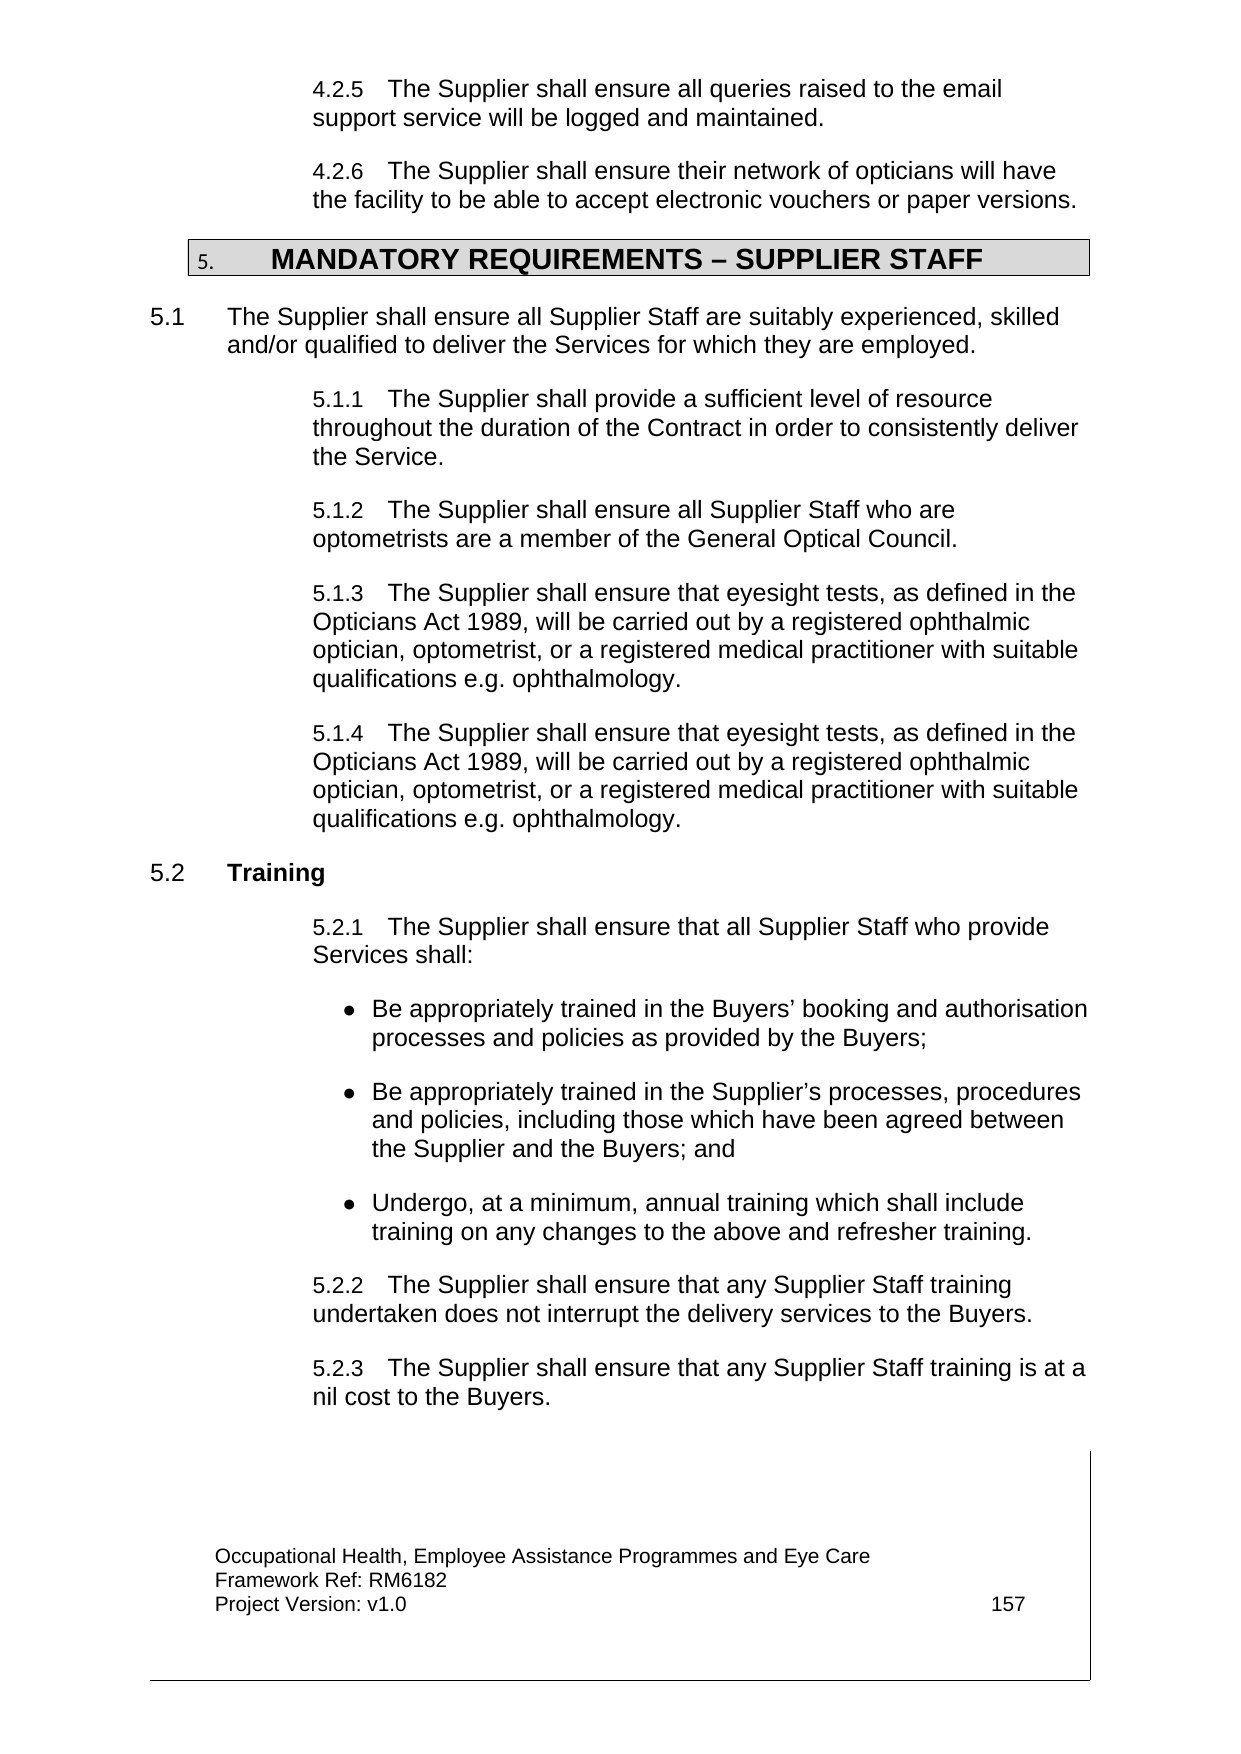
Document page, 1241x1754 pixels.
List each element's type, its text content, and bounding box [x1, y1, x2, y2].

list Undergo, at a minimum, annual training which shall include training on any changes to the above and refresher training. [342, 1188, 1090, 1245]
list The Supplier shall ensure that any Supplier Staff training is at a nil cost to the Buyers. [312, 1353, 1090, 1410]
list Be appropriately trained in the Buyers’ booking and authorisation processes and policies as provided by the Buyers; [342, 994, 1090, 1051]
list The Supplier shall ensure that eyesight tests, as defined in the Opticians Act 1989, will be carried out by a registered ophthalmic optician, optometrist, or a registered medical practitioner with suitable qualifications e.g. ophthalmology. [312, 578, 1090, 693]
list The Supplier shall ensure all queries raised to the email support service will be logged and maintained. [312, 74, 1090, 131]
list Training [150, 858, 1090, 886]
list The Supplier shall provide a sufficient level of resource throughout the duration of the Contract in order to consistently deliver the Service. [312, 384, 1090, 470]
list The Supplier shall ensure their network of opticians will have the facility to be able to accept electronic vouchers or paper versions. [312, 156, 1090, 214]
list The Supplier shall ensure that any Supplier Staff training undertaken does not interrupt the delivery services to the Buyers. [312, 1270, 1090, 1328]
list The Supplier shall ensure all Supplier Staff who are optometrists are a member of the General Optical Council. [312, 495, 1090, 553]
list The Supplier shall ensure that eyesight tests, as defined in the Opticians Act 1989, will be carried out by a registered ophthalmic optician, optometrist, or a registered medical practitioner with suitable qualifications e.g. ophthalmology. [312, 718, 1090, 833]
list Be appropriately trained in the Supplier’s processes, procedures and policies, including those which have been agreed between the Supplier and the Buyers; and [342, 1076, 1090, 1163]
list The Supplier shall ensure that all Supplier Staff who provide Services shall: [312, 911, 1090, 969]
list The Supplier shall ensure all Supplier Staff are suitably experienced, skilled and/or qualified to deliver the Services for which they are employed. [150, 301, 1090, 359]
list MANDATORY REQUIREMENTS – SUPPLIER STAFF [189, 240, 1089, 275]
